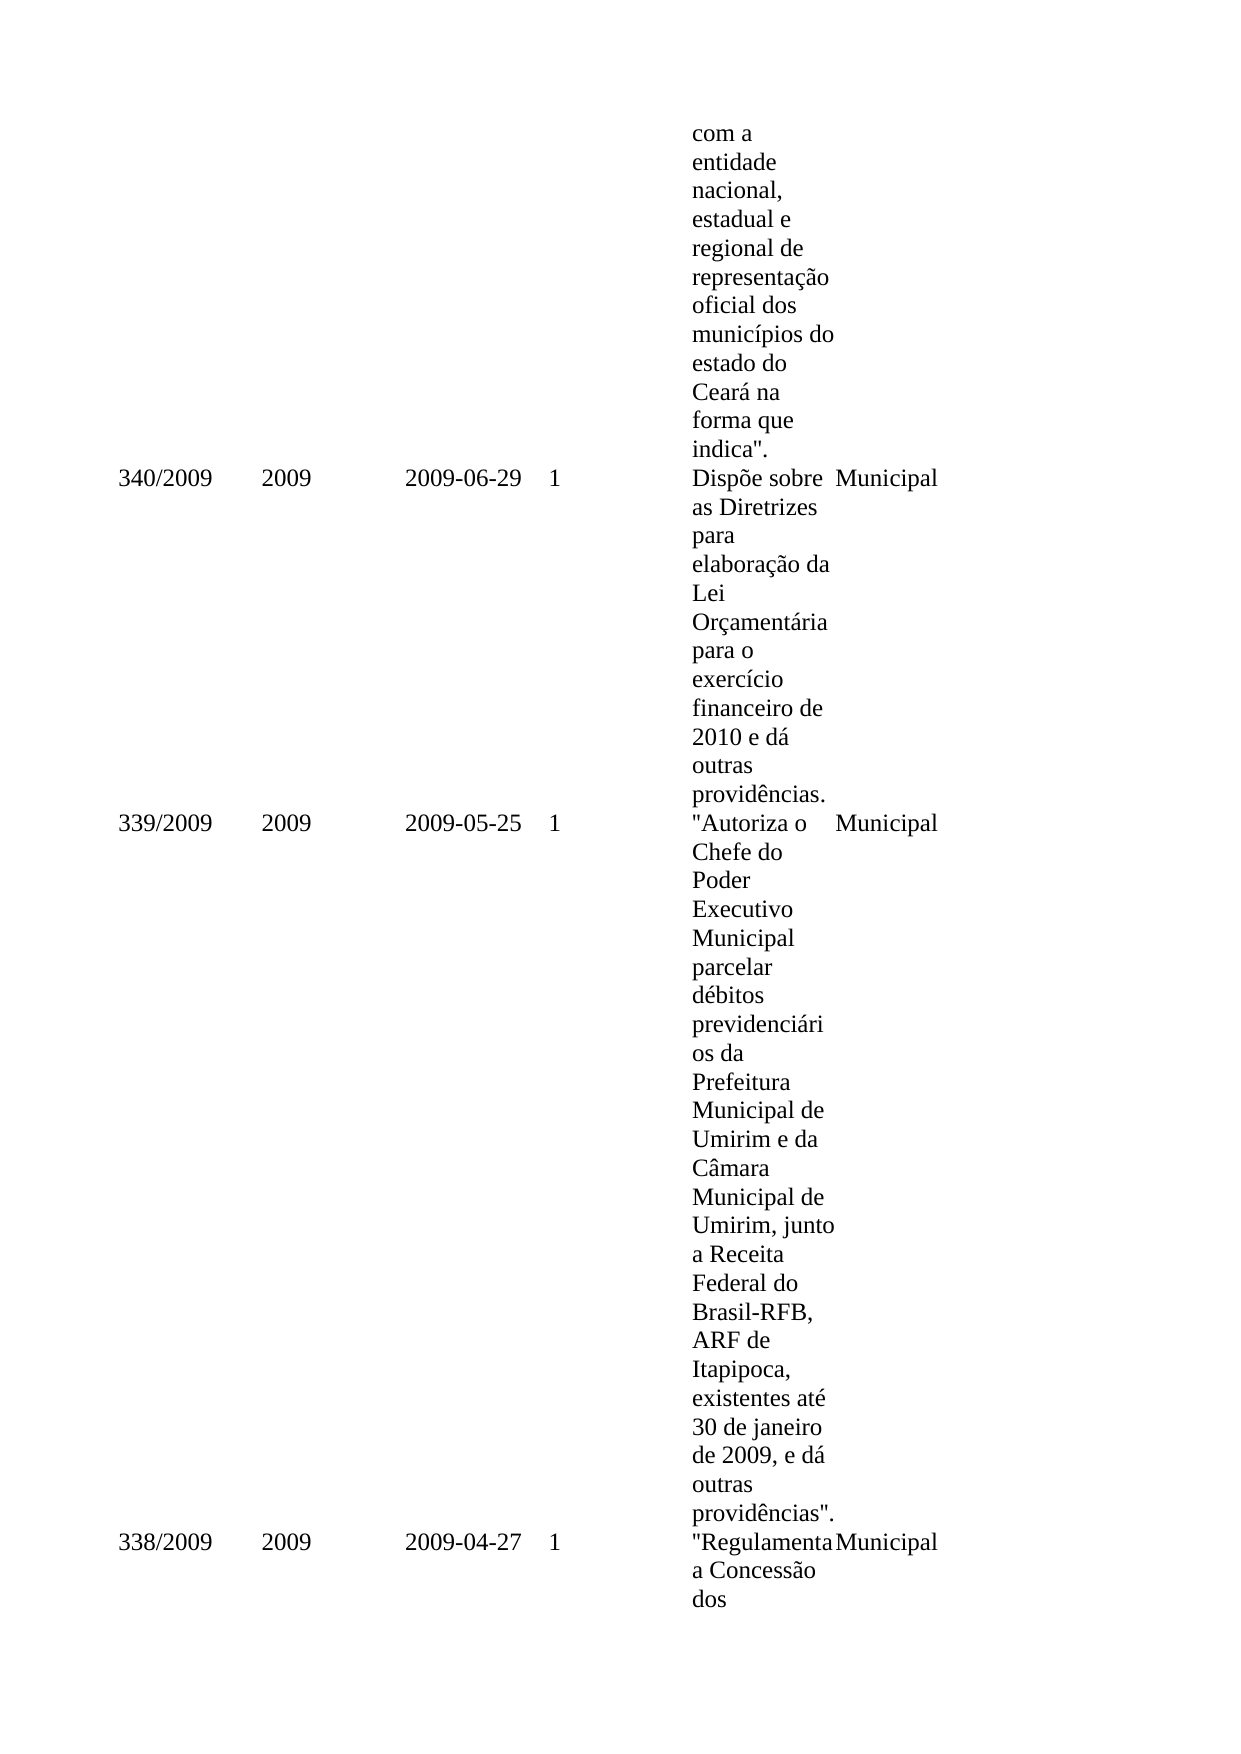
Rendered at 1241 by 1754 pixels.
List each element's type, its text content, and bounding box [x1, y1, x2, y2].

table_cell [835, 118, 979, 463]
table_cell Municipal [835, 808, 979, 1527]
table_cell [405, 118, 548, 463]
table_cell Municipal [835, 1527, 979, 1613]
table_cell [979, 463, 1122, 808]
table_cell 2009 [261, 463, 405, 808]
table_cell 2009 [261, 1527, 405, 1613]
table_cell 1 [548, 808, 692, 1527]
table_cell [548, 118, 692, 463]
table_cell 1 [548, 463, 692, 808]
table_cell 338/2009 [118, 1527, 261, 1613]
table_cell Municipal [835, 463, 979, 808]
table_cell Dispõe sobre as Diretrizes para elaboração da Lei Orçamentária para o exercício financeiro de 2010 e dá outras providências. [692, 463, 835, 808]
table_cell 339/2009 [118, 808, 261, 1527]
table_cell [261, 118, 405, 463]
table_cell com a entidade nacional, estadual e regional de representação oficial dos municípios do estado do Ceará na forma que indica''. [692, 118, 835, 463]
table_cell [979, 118, 1122, 463]
table_cell 2009-05-25 [405, 808, 548, 1527]
table_cell ''Regulamenta a Concessão dos [692, 1527, 835, 1613]
table_cell ''Autoriza o Chefe do Poder Executivo Municipal parcelar débitos previdenciários da Prefeitura Municipal de Umirim e da Câmara Municipal de Umirim, junto a Receita Federal do Brasil-RFB, ARF de Itapipoca, existentes até 30 de janeiro de 2009, e dá outras providências''. [692, 808, 835, 1527]
table_cell [118, 118, 261, 463]
table_cell [979, 808, 1122, 1527]
table_cell 1 [548, 1527, 692, 1613]
table_cell 2009 [261, 808, 405, 1527]
table_cell [979, 1527, 1122, 1613]
table_cell 340/2009 [118, 463, 261, 808]
table_cell 2009-06-29 [405, 463, 548, 808]
table_cell 2009-04-27 [405, 1527, 548, 1613]
